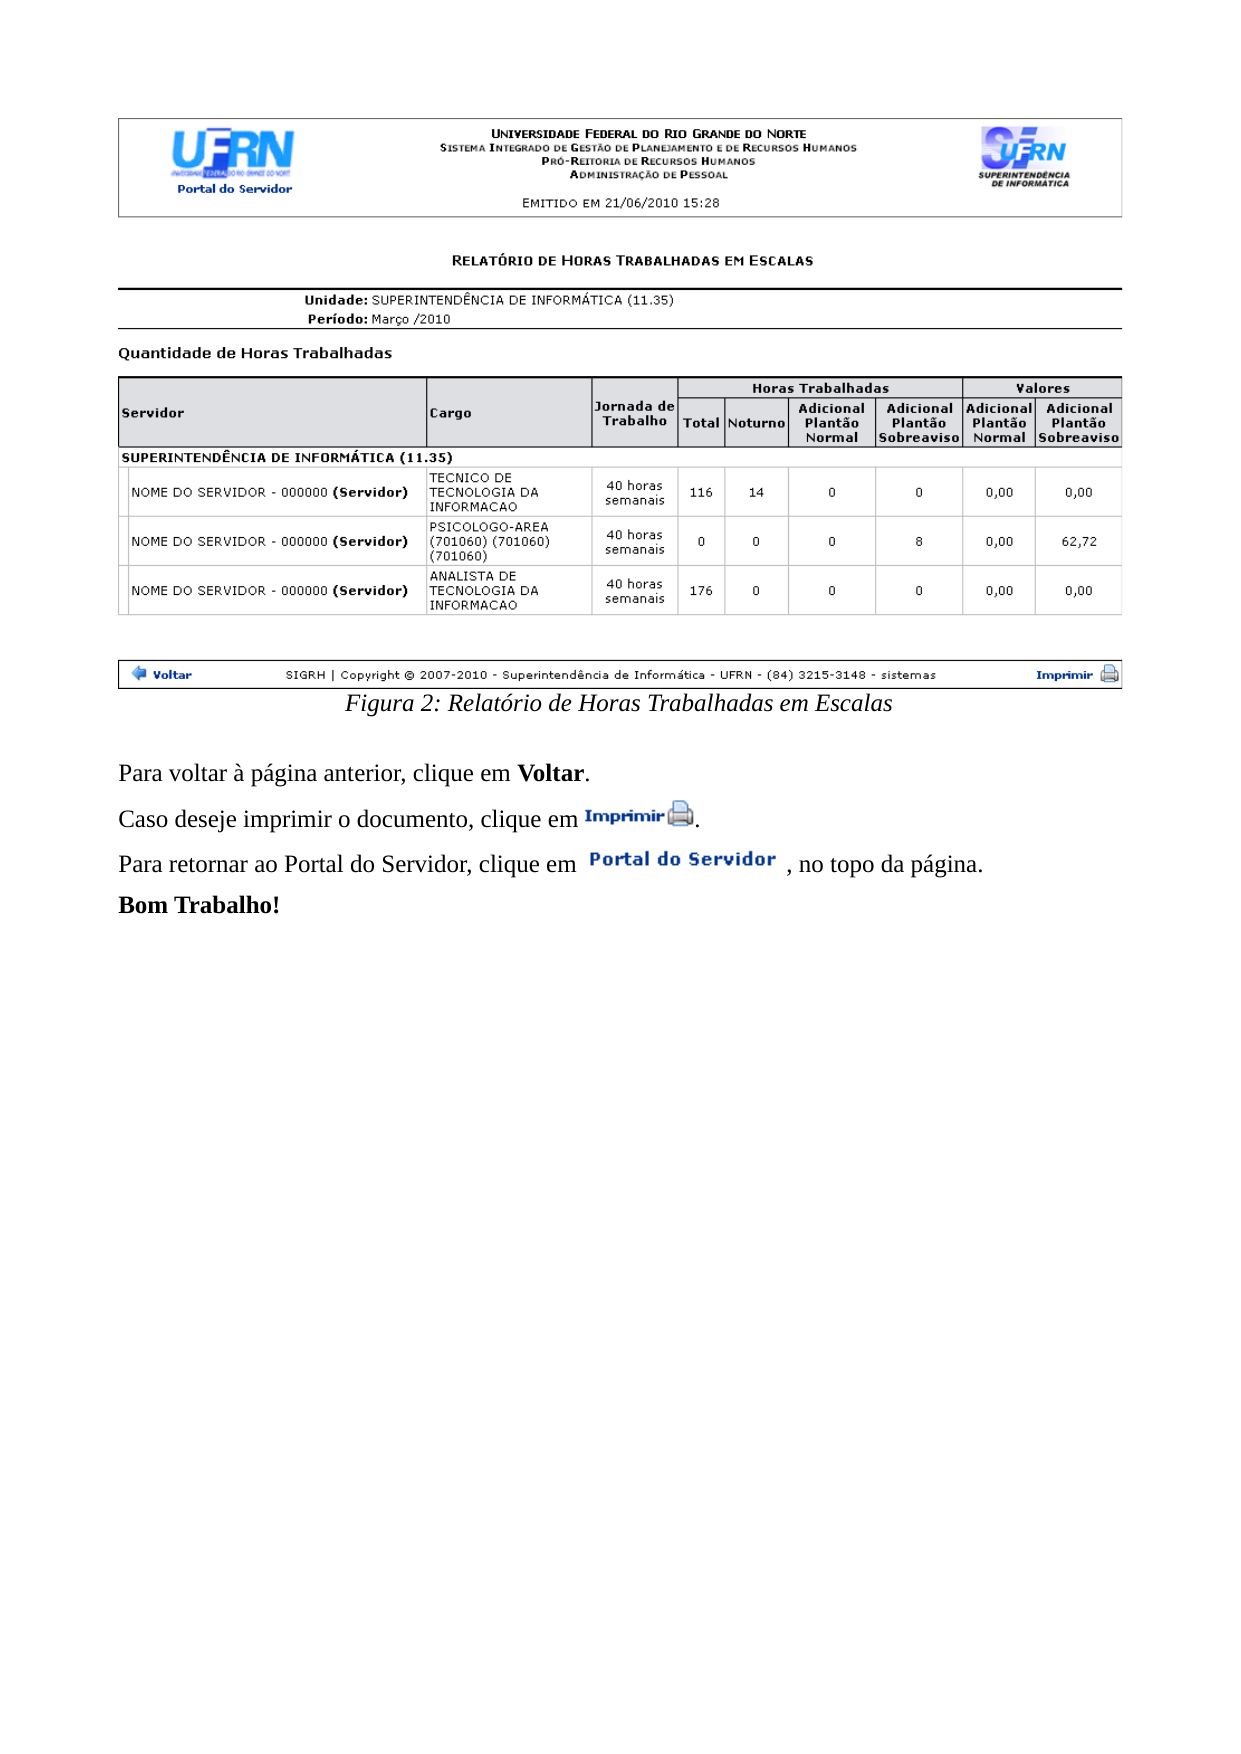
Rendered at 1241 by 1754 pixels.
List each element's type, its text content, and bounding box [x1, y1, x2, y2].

picture [583, 845, 787, 872]
text Bom Trabalho! [118, 890, 1122, 919]
text Para retornar ao Portal do Servidor, clique em , no topo da página. [118, 845, 1122, 877]
picture [118, 118, 1123, 689]
text Para voltar à página anterior, clique em Voltar. [118, 758, 1122, 787]
text Caso deseje imprimir o documento, clique em . [118, 799, 1122, 833]
text Figura 2: Relatório de Horas Trabalhadas em Escalas [118, 689, 1122, 717]
picture [584, 799, 694, 828]
